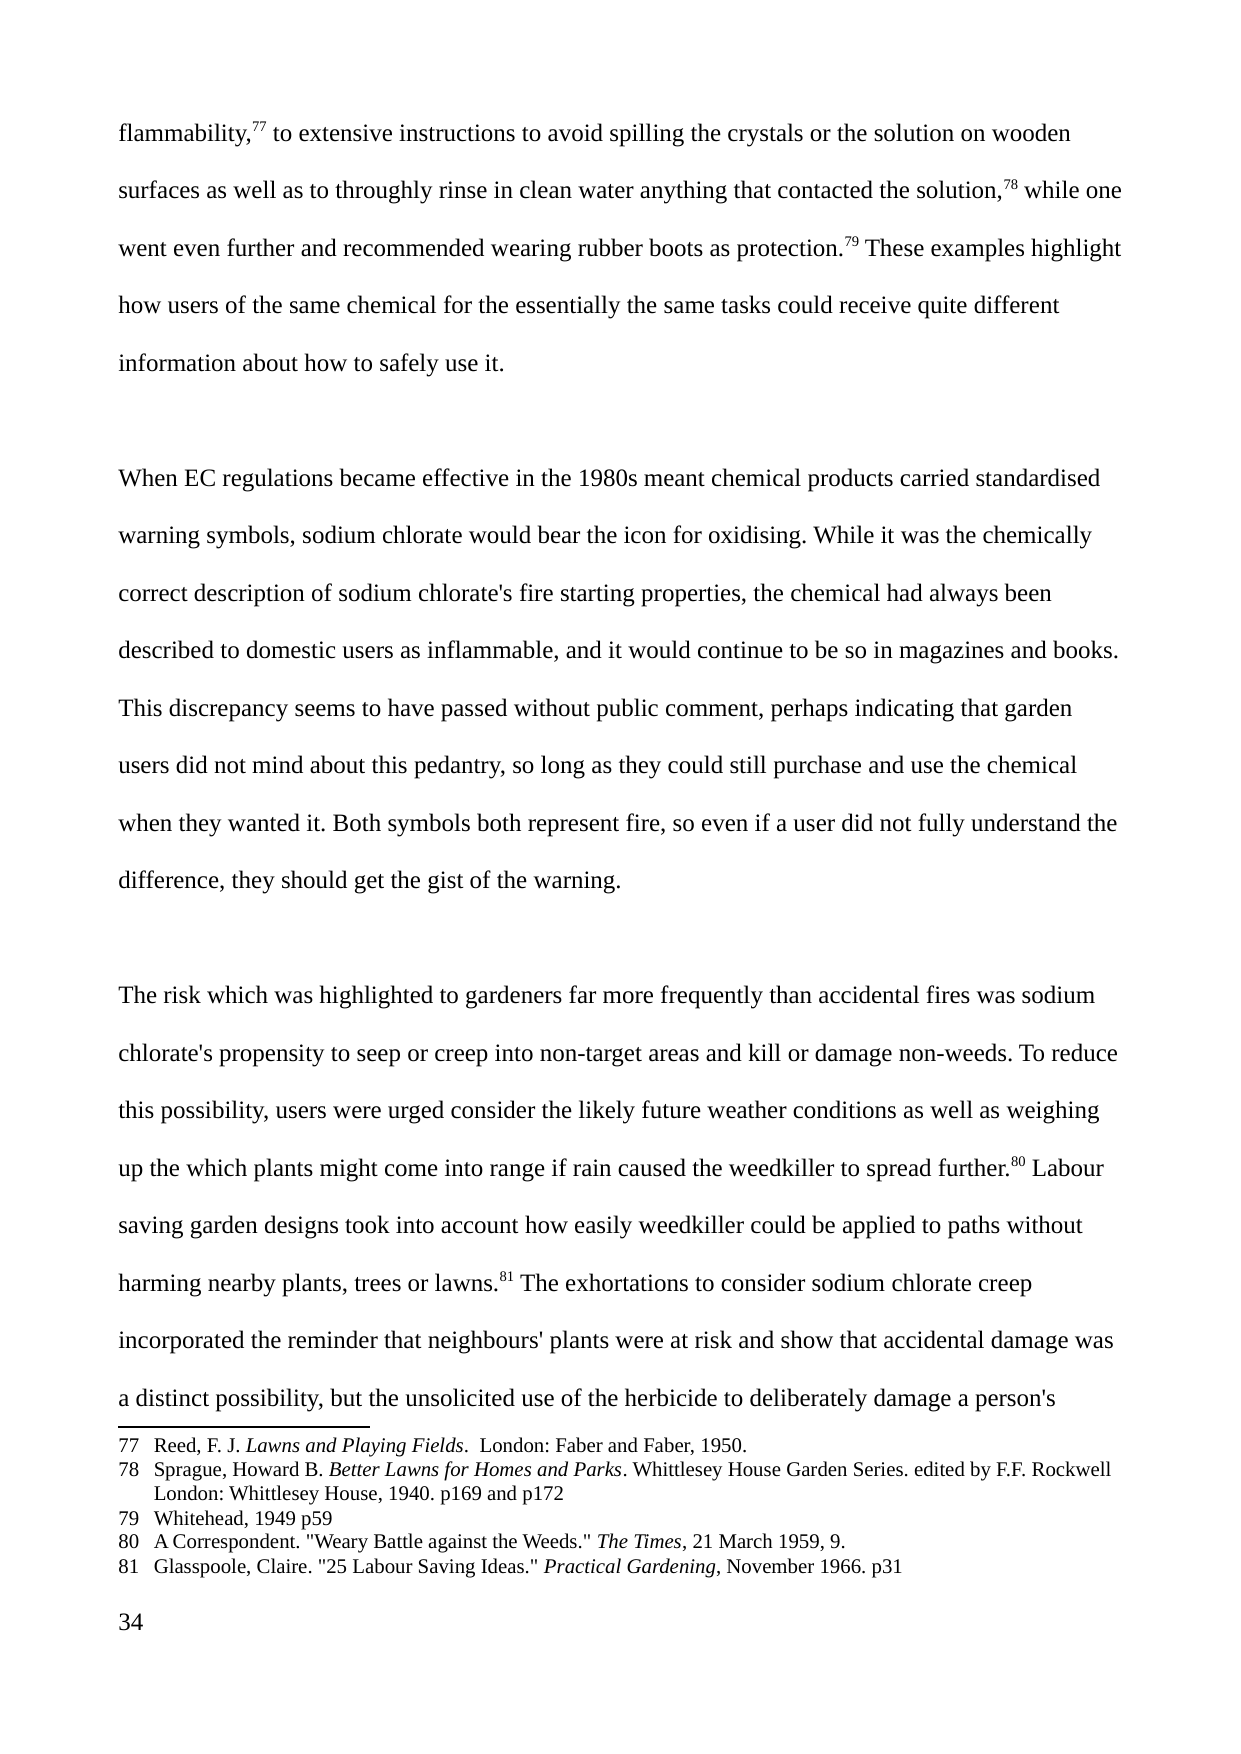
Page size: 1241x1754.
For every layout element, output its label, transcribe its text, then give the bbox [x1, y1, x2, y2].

text Whitehead, 1949 p59 [118, 1505, 1122, 1529]
text flammability, to extensive instructions to avoid spilling the crystals or the solution on wooden surfaces as well as to throughly rinse in clean water anything that contacted the solution, while one went even further and recommended wearing rubber boots as protection. These examples highlight how users of the same chemical for the essentially the same tasks could receive quite different information about how to safely use it. [118, 118, 1122, 377]
text Reed, F. J. Lawns and Playing Fields. London: Faber and Faber, 1950. [118, 1433, 1122, 1457]
text A Correspondent. "Weary Battle against the Weeds." The Times, 21 March 1959, 9. [118, 1529, 1122, 1553]
text Glasspoole, Claire. "25 Labour Saving Ideas." Practical Gardening, November 1966. p31 [118, 1553, 1122, 1578]
text When EC regulations became effective in the 1980s meant chemical products carried standardised warning symbols, sodium chlorate would bear the icon for oxidising. While it was the chemically correct description of sodium chlorate's fire starting properties, the chemical had always been described to domestic users as inflammable, and it would continue to be so in magazines and books. This discrepancy seems to have passed without public comment, perhaps indicating that garden users did not mind about this pedantry, so long as they could still purchase and use the chemical when they wanted it. Both symbols both represent fire, so even if a user did not fully understand the difference, they should get the gist of the warning. [118, 463, 1122, 894]
text Sprague, Howard B. Better Lawns for Homes and Parks. Whittlesey House Garden Series. edited by F.F. Rockwell London: Whittlesey House, 1940. p169 and p172 [118, 1457, 1122, 1505]
text The risk which was highlighted to gardeners far more frequently than accidental fires was sodium chlorate's propensity to seep or creep into non-target areas and kill or damage non-weeds. To reduce this possibility, users were urged consider the likely future weather conditions as well as weighing up the which plants might come into range if rain caused the weedkiller to spread further. Labour saving garden designs took into account how easily weedkiller could be applied to paths without harming nearby plants, trees or lawns. The exhortations to consider sodium chlorate creep incorporated the reminder that neighbours' plants were at risk and show that accidental damage was a distinct possibility, but the unsolicited use of the herbicide to deliberately damage a person's [118, 981, 1122, 1412]
